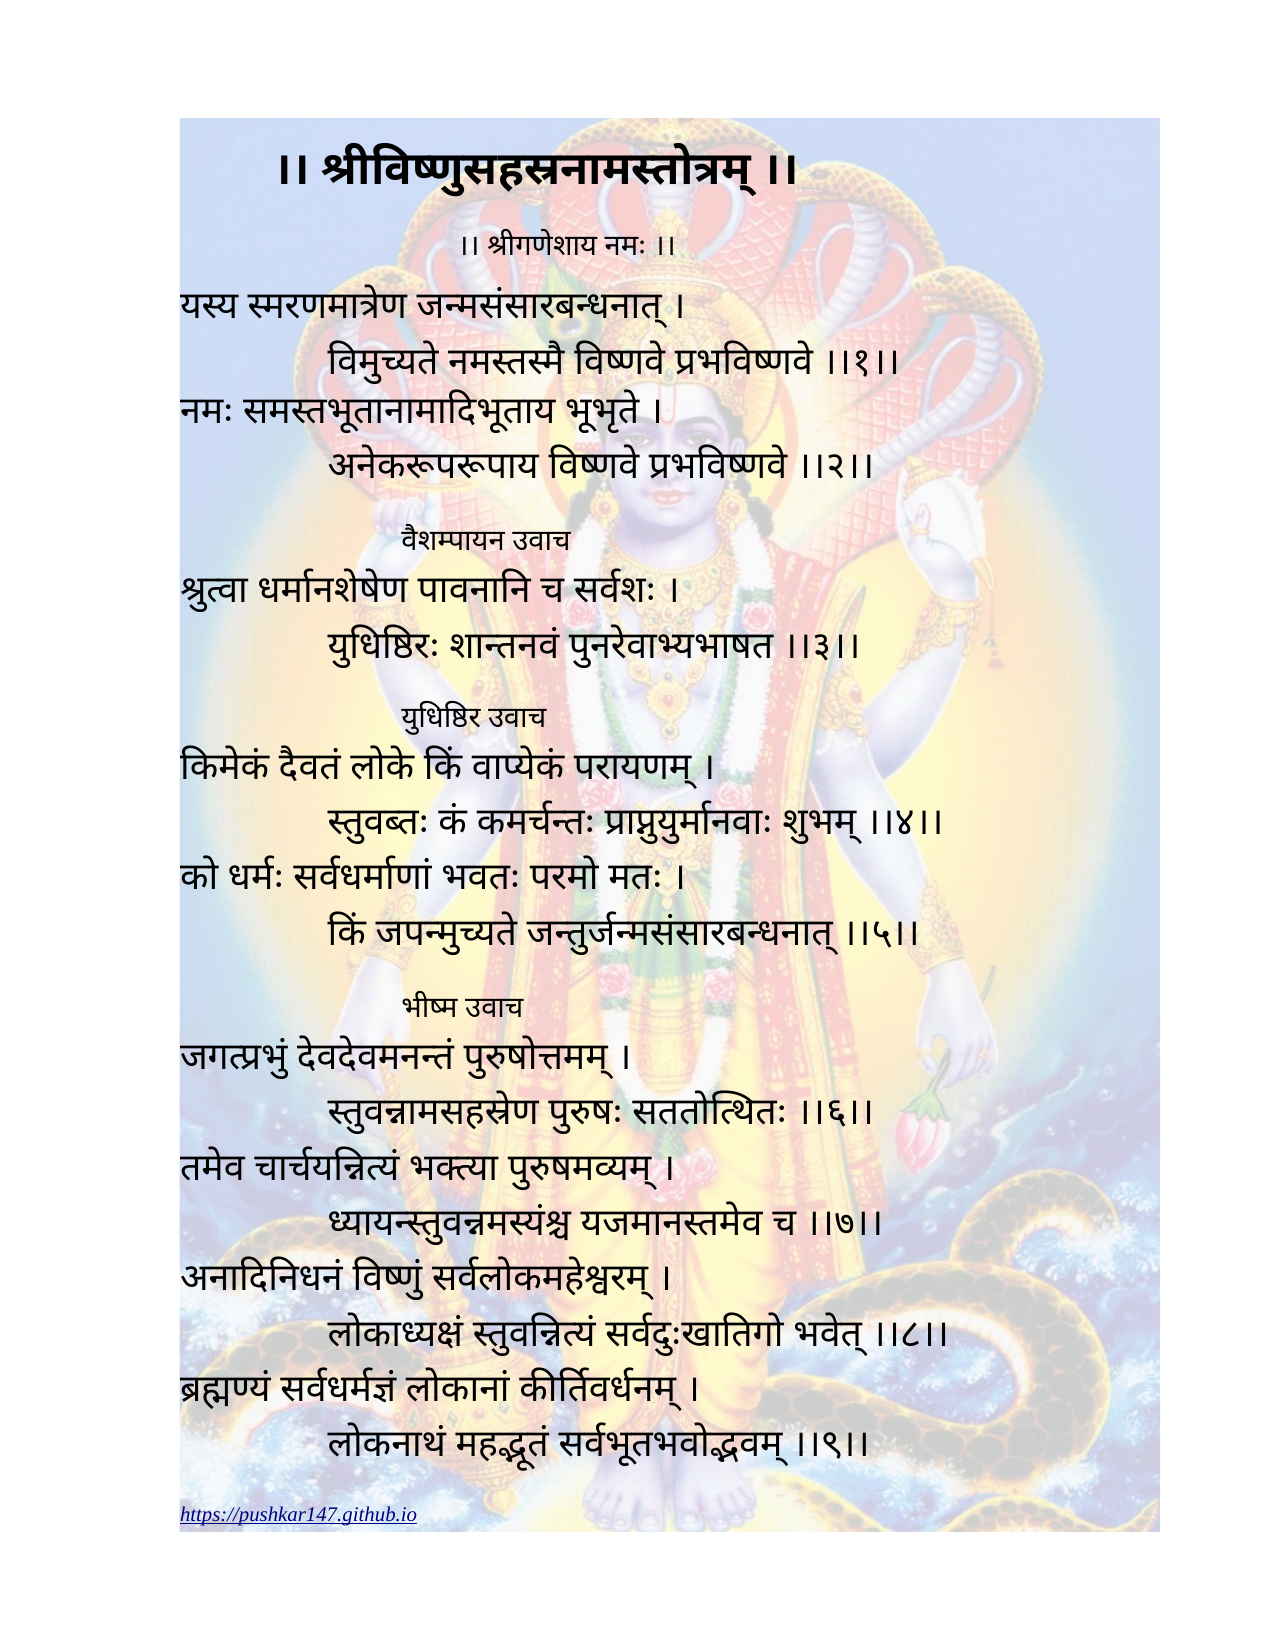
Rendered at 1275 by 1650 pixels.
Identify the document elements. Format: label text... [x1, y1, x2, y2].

text भीष्म उवाच [180, 960, 1160, 1029]
text नमः समस्तभूतानामादिभूताय भूभृते । अनेकरूपरूपाय विष्णवे प्रभविष्णवे ।।२।। [180, 389, 1160, 511]
text युधिष्ठिर उवाच [180, 696, 1160, 739]
text वैशम्पायन उवाच [180, 511, 1160, 563]
subtitle ।। श्रीविष्णुसहस्रनामस्तोत्रम् ।। [180, 143, 953, 203]
text ।। श्रीगणेशाय नमः ।। [309, 215, 953, 267]
text जगत्प्रभुं देवदेवमनन्तं पुरुषोत्तमम् । स्तुवन्नामसहस्रेण पुरुषः सततोत्थितः ।।६।। तमेव चार्चयन्नित्यं भक्त्या पुरुषमव्यम् । ध्यायन्स्तुवन्नमस्यंश्च यजमानस्तमेव च ।।७।। अनादिनिधनं विष्णुं सर्वलोकमहेश्वरम् । लोकाध्यक्षं स्तुवन्नित्यं सर्वदुःखातिगो भवेत् ।।८।। ब्रह्मण्यं सर्वधर्मज्ञं लोकानां कीर्तिवर्धनम् । लोकनाथं महद्भूतं सर्वभूतभवोद्भवम् ।।९।। [180, 1029, 1160, 1472]
text किमेकं दैवतं लोके किं वाप्येकं परायणम् । स्तुवब्तः कं कमर्चन्तः प्राप्नुयुर्मानवाः शुभम् ।।४।। को धर्मः सर्वधर्माणां भवतः परमो मतः । किं जपन्मुच्यते जन्तुर्जन्मसंसारबन्धनात् ।।५।। [180, 739, 1160, 960]
text श्रुत्वा धर्मानशेषेण पावनानि च सर्वशः । [180, 563, 1160, 618]
text युधिष्ठिरः शान्तनवं पुनरेवाभ्यभाषत ।।३।। [180, 618, 1160, 696]
text यस्य स्मरणमात्रेण जन्मसंसारबन्धनात् । विमुच्यते नमस्तस्मै विष्णवे प्रभविष्णवे ।।१।। [180, 279, 1160, 389]
